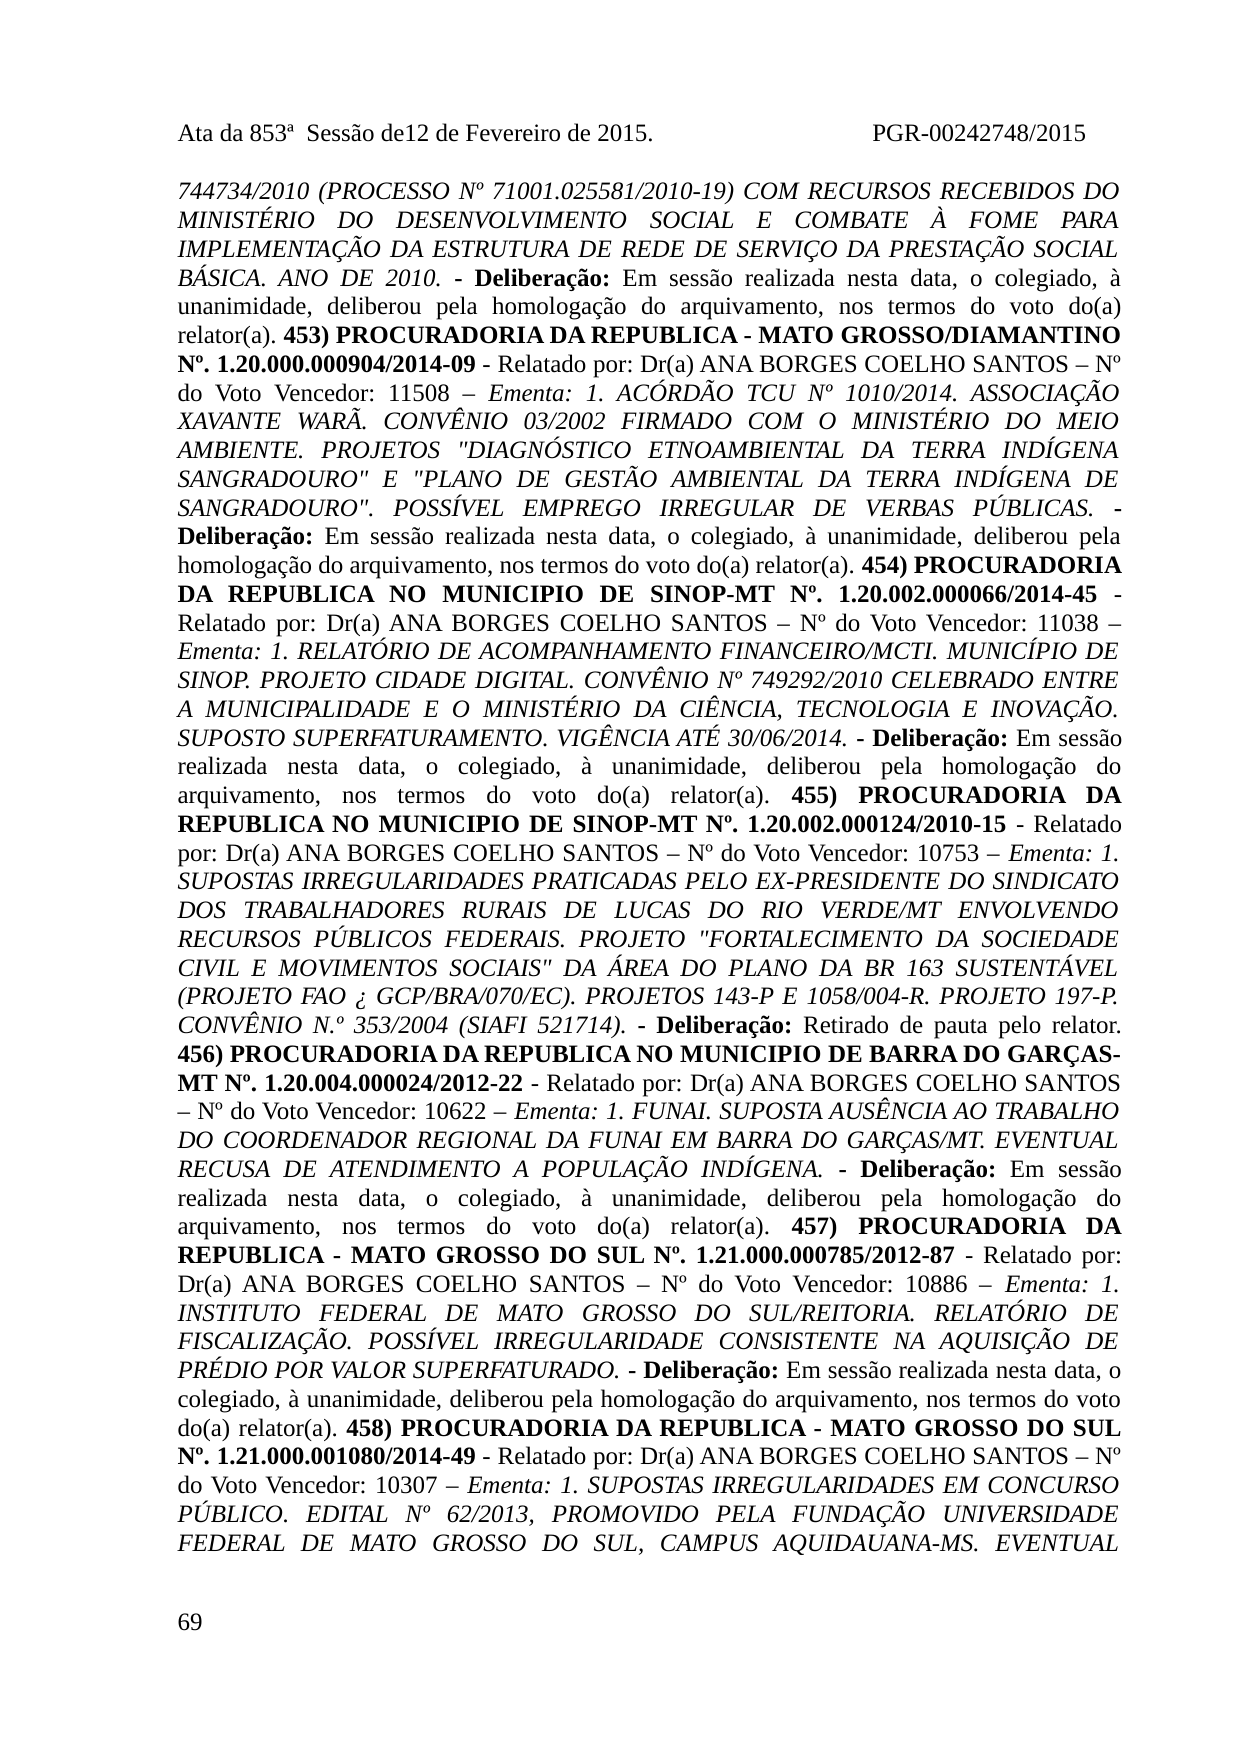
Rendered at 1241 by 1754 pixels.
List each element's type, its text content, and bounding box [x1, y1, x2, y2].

text 744734/2010 (PROCESSO Nº 71001.025581/2010-19) COM RECURSOS RECEBIDOS DO MINISTÉRIO DO DESENVOLVIMENTO SOCIAL E COMBATE À FOME PARA IMPLEMENTAÇÃO DA ESTRUTURA DE REDE DE SERVIÇO DA PRESTAÇÃO SOCIAL BÁSICA. ANO DE 2010. - Deliberação: Em sessão realizada nesta data, o colegiado, à unanimidade, deliberou pela homologação do arquivamento, nos termos do voto do(a) relator(a). 453) PROCURADORIA DA REPUBLICA - MATO GROSSO/DIAMANTINO Nº. 1.20.000.000904/2014-09 - Relatado por: Dr(a) ANA BORGES COELHO SANTOS – Nº do Voto Vencedor: 11508 – Ementa: 1. ACÓRDÃO TCU Nº 1010/2014. ASSOCIAÇÃO XAVANTE WARÃ. CONVÊNIO 03/2002 FIRMADO COM O MINISTÉRIO DO MEIO AMBIENTE. PROJETOS "DIAGNÓSTICO ETNOAMBIENTAL DA TERRA INDÍGENA SANGRADOURO" E "PLANO DE GESTÃO AMBIENTAL DA TERRA INDÍGENA DE SANGRADOURO". POSSÍVEL EMPREGO IRREGULAR DE VERBAS PÚBLICAS. - Deliberação: Em sessão realizada nesta data, o colegiado, à unanimidade, deliberou pela homologação do arquivamento, nos termos do voto do(a) relator(a). 454) PROCURADORIA DA REPUBLICA NO MUNICIPIO DE SINOP-MT Nº. 1.20.002.000066/2014-45 - Relatado por: Dr(a) ANA BORGES COELHO SANTOS – Nº do Voto Vencedor: 11038 – Ementa: 1. RELATÓRIO DE ACOMPANHAMENTO FINANCEIRO/MCTI. MUNICÍPIO DE SINOP. PROJETO CIDADE DIGITAL. CONVÊNIO Nº 749292/2010 CELEBRADO ENTRE A MUNICIPALIDADE E O MINISTÉRIO DA CIÊNCIA, TECNOLOGIA E INOVAÇÃO. SUPOSTO SUPERFATURAMENTO. VIGÊNCIA ATÉ 30/06/2014. - Deliberação: Em sessão realizada nesta data, o colegiado, à unanimidade, deliberou pela homologação do arquivamento, nos termos do voto do(a) relator(a). 455) PROCURADORIA DA REPUBLICA NO MUNICIPIO DE SINOP-MT Nº. 1.20.002.000124/2010-15 - Relatado por: Dr(a) ANA BORGES COELHO SANTOS – Nº do Voto Vencedor: 10753 – Ementa: 1. SUPOSTAS IRREGULARIDADES PRATICADAS PELO EX-PRESIDENTE DO SINDICATO DOS TRABALHADORES RURAIS DE LUCAS DO RIO VERDE/MT ENVOLVENDO RECURSOS PÚBLICOS FEDERAIS. PROJETO "FORTALECIMENTO DA SOCIEDADE CIVIL E MOVIMENTOS SOCIAIS" DA ÁREA DO PLANO DA BR 163 SUSTENTÁVEL (PROJETO FAO ¿ GCP/BRA/070/EC). PROJETOS 143-P E 1058/004-R. PROJETO 197-P. CONVÊNIO N.º 353/2004 (SIAFI 521714). - Deliberação: Retirado de pauta pelo relator. 456) PROCURADORIA DA REPUBLICA NO MUNICIPIO DE BARRA DO GARÇAS-MT Nº. 1.20.004.000024/2012-22 - Relatado por: Dr(a) ANA BORGES COELHO SANTOS – Nº do Voto Vencedor: 10622 – Ementa: 1. FUNAI. SUPOSTA AUSÊNCIA AO TRABALHO DO COORDENADOR REGIONAL DA FUNAI EM BARRA DO GARÇAS/MT. EVENTUAL RECUSA DE ATENDIMENTO A POPULAÇÃO INDÍGENA. - Deliberação: Em sessão realizada nesta data, o colegiado, à unanimidade, deliberou pela homologação do arquivamento, nos termos do voto do(a) relator(a). 457) PROCURADORIA DA REPUBLICA - MATO GROSSO DO SUL Nº. 1.21.000.000785/2012-87 - Relatado por: Dr(a) ANA BORGES COELHO SANTOS – Nº do Voto Vencedor: 10886 – Ementa: 1. INSTITUTO FEDERAL DE MATO GROSSO DO SUL/REITORIA. RELATÓRIO DE FISCALIZAÇÃO. POSSÍVEL IRREGULARIDADE CONSISTENTE NA AQUISIÇÃO DE PRÉDIO POR VALOR SUPERFATURADO. - Deliberação: Em sessão realizada nesta data, o colegiado, à unanimidade, deliberou pela homologação do arquivamento, nos termos do voto do(a) relator(a). 458) PROCURADORIA DA REPUBLICA - MATO GROSSO DO SUL Nº. 1.21.000.001080/2014-49 - Relatado por: Dr(a) ANA BORGES COELHO SANTOS – Nº do Voto Vencedor: 10307 – Ementa: 1. SUPOSTAS IRREGULARIDADES EM CONCURSO PÚBLICO. EDITAL Nº 62/2013, PROMOVIDO PELA FUNDAÇÃO UNIVERSIDADE FEDERAL DE MATO GROSSO DO SUL, CAMPUS AQUIDAUANA-MS. EVENTUAL [177, 176, 1122, 1556]
